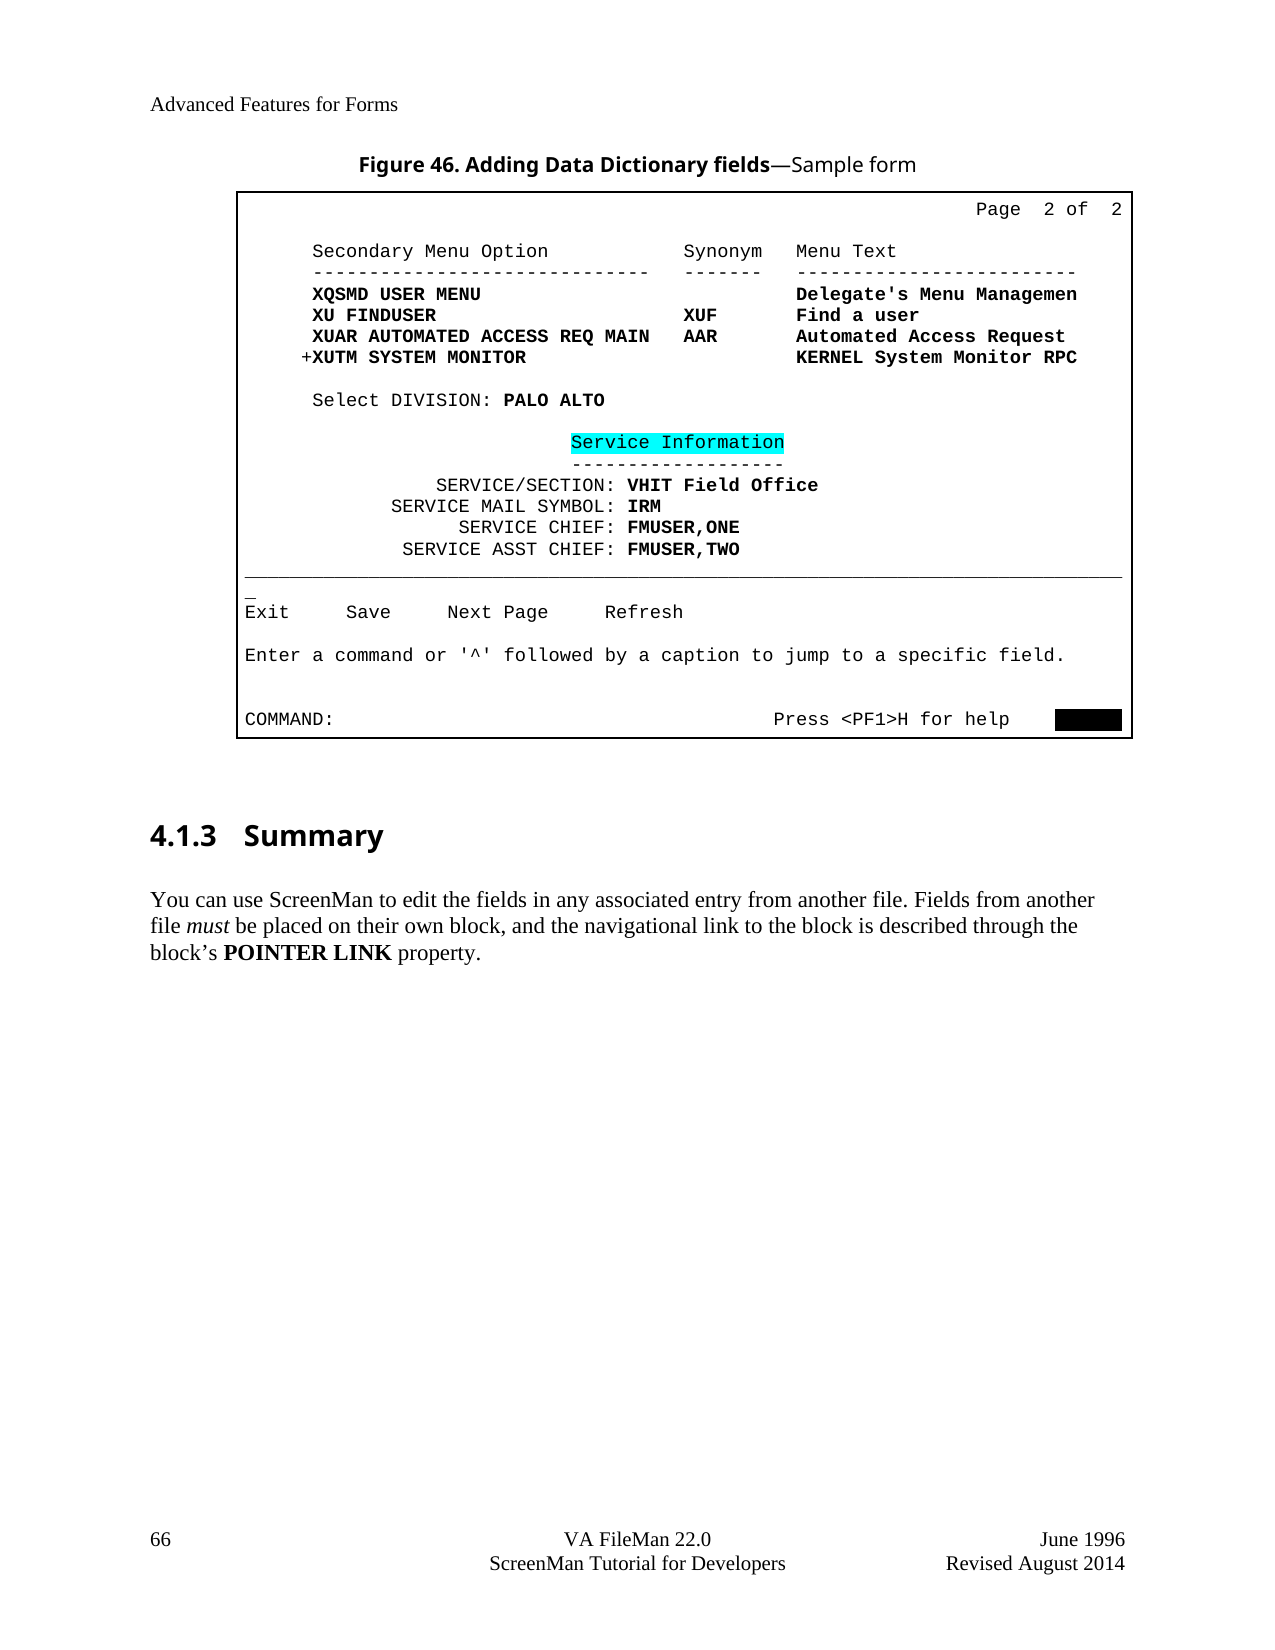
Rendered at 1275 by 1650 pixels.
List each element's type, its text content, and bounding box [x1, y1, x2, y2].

text ------------------------------ ------- ------------------------- [238, 255, 1131, 276]
text Page 2 of 2 [238, 193, 1131, 221]
text SERVICE/SECTION: VHIT Field Office [238, 467, 1131, 488]
text XU FINDUSER XUF Find a user [238, 297, 1131, 318]
text +XUTM SYSTEM MONITOR KERNEL System Monitor RPC [238, 340, 1131, 369]
text SERVICE ASST CHIEF: FMUSER,TWO [238, 531, 1131, 552]
text Secondary Menu Option Synonym Menu Text [238, 233, 1131, 255]
text Service Information [238, 425, 1131, 446]
text XQSMD USER MENU Delegate's Menu Managemen [238, 276, 1131, 297]
text Enter a command or '^' followed by a caption to jump to a specific field. [238, 637, 1131, 667]
text Exit Save Next Page Refresh [238, 595, 1131, 624]
text Figure 46. Adding Data Dictionary fields—Sample form [150, 150, 1125, 178]
text SERVICE MAIL SYMBOL: IRM [238, 488, 1131, 510]
text _______________________________________________________________________________ [238, 552, 1131, 595]
text ------------------- [238, 446, 1131, 467]
text Select DIVISION: PALO ALTO [238, 382, 1131, 412]
text You can use ScreenMan to edit the fields in any associated entry from another file. Fields from another file must be placed on their own block, and the navigational link to the block is described through the block’s POINTER LINK property. [150, 886, 1125, 965]
text XUAR AUTOMATED ACCESS REQ MAIN AAR Automated Access Request [238, 318, 1131, 340]
text COMMAND: Press <PF1>H for help Insert [238, 701, 1131, 737]
text SERVICE CHIEF: FMUSER,ONE [238, 510, 1131, 531]
subtitle Summary [150, 815, 1125, 855]
